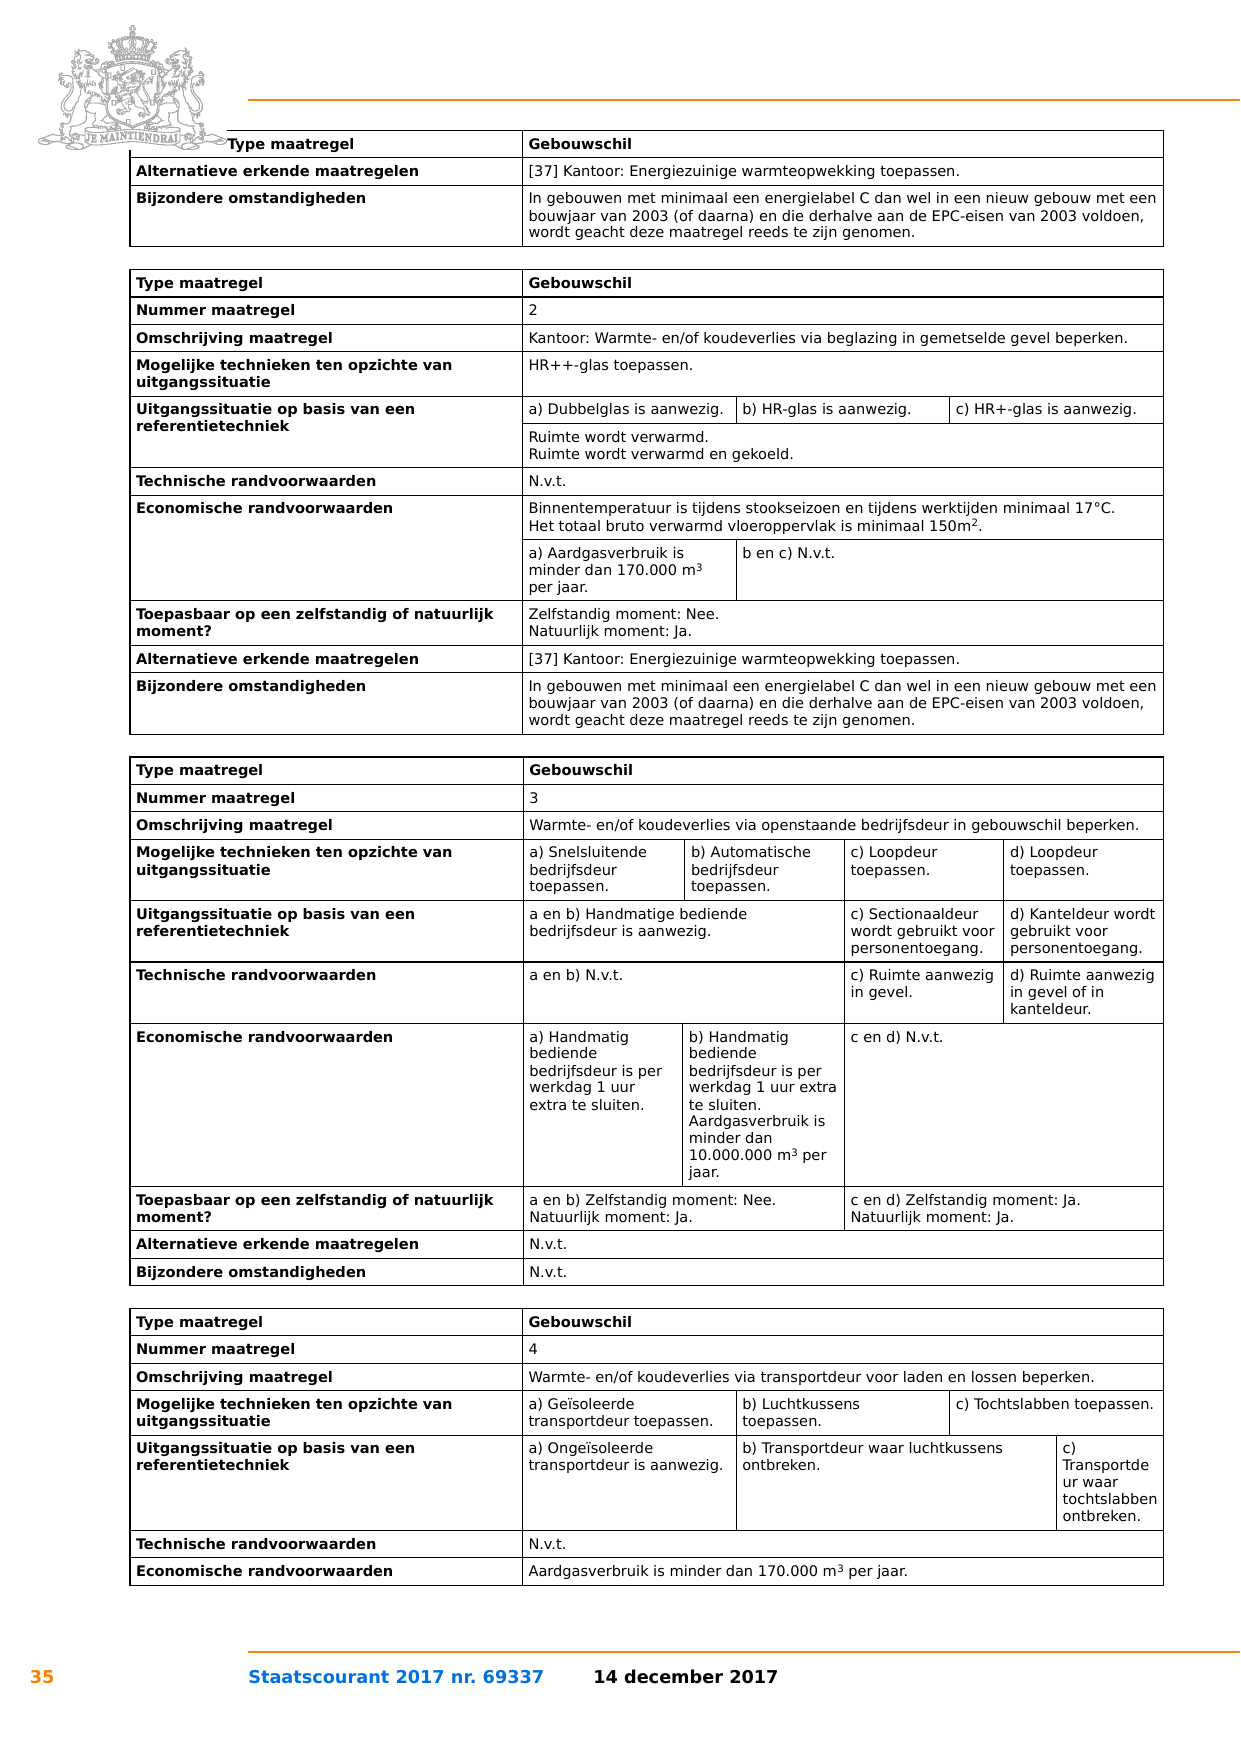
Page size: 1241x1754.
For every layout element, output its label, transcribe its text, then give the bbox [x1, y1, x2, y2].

table_cell HR++-glas toepassen. [523, 352, 1163, 396]
table_cell d) Loopdeur toepassen. [1004, 840, 1163, 900]
table_cell In gebouwen met minimaal een energielabel C dan wel in een nieuw gebouw met een bouwjaar van 2003 (of daarna) en die derhalve aan de EPC-eisen van 2003 voldoen, wordt geacht deze maatregel reeds te zijn genomen. [523, 673, 1163, 733]
table_cell a) Ongeïsoleerde transportdeur is aanwezig. [523, 1436, 736, 1530]
table_cell Ruimte wordt verwarmd. Ruimte wordt verwarmd en gekoeld. [523, 424, 1163, 467]
table_cell b) Handmatig bediende bedrijfsdeur is per werkdag 1 uur extra te sluiten. Aardgasverbruik is minder dan 10.000.000 m3 per jaar. [683, 1024, 844, 1186]
table_header Type maatregel [131, 131, 522, 157]
table_cell N.v.t. [523, 468, 1163, 495]
table_cell N.v.t. [524, 1259, 1163, 1285]
table_cell b) Transportdeur waar luchtkussens ontbreken. [737, 1436, 1056, 1530]
table_cell 3 [524, 785, 1163, 811]
table_cell Kantoor: Warmte- en/of koudeverlies via beglazing in gemetselde gevel beperken. [523, 325, 1163, 351]
table_cell a en b) Handmatige bediende bedrijfsdeur is aanwezig. [524, 901, 844, 961]
table_cell Binnentemperatuur is tijdens stookseizoen en tijdens werktijden minimaal 17°C. Het totaal bruto verwarmd vloeroppervlak is minimaal 150m2. [523, 496, 1163, 539]
table_cell a en b) Zelfstandig moment: Nee. Natuurlijk moment: Ja. [524, 1187, 844, 1230]
table_cell c en d) N.v.t. [845, 1024, 1163, 1186]
table_header Type maatregel [131, 270, 522, 296]
table_cell Bijzondere omstandigheden [131, 1259, 523, 1285]
table_cell Technische randvoorwaarden [131, 468, 522, 495]
table_cell d) Ruimte aanwezig in gevel of in kanteldeur. [1004, 963, 1163, 1023]
table_cell Nummer maatregel [131, 1336, 522, 1363]
table_cell c) Ruimte aanwezig in gevel. [845, 963, 1003, 1023]
table_cell N.v.t. [524, 1231, 1163, 1258]
table_cell c) Loopdeur toepassen. [845, 840, 1003, 900]
table_cell Bijzondere omstandigheden [131, 186, 522, 246]
table_cell 4 [523, 1336, 1163, 1363]
table_cell b en c) N.v.t. [737, 540, 1163, 600]
table_header Gebouwschil [523, 131, 1163, 157]
table_cell Warmte- en/of koudeverlies via transportdeur voor laden en lossen beperken. [523, 1364, 1163, 1390]
table_cell c) Tochtslabben toepassen. [950, 1391, 1163, 1434]
table_cell 2 [523, 298, 1163, 324]
table_cell c) Transportdeur waar tochtslabben ontbreken. [1057, 1436, 1163, 1530]
table_cell a) Dubbelglas is aanwezig. [523, 397, 736, 423]
table_cell Nummer maatregel [131, 298, 522, 324]
table_cell Alternatieve erkende maatregelen [131, 1231, 523, 1258]
table_cell [37] Kantoor: Energiezuinige warmteopwekking toepassen. [523, 646, 1163, 672]
table_header Gebouwschil [523, 1309, 1163, 1335]
table_cell Warmte- en/of koudeverlies via openstaande bedrijfsdeur in gebouwschil beperken. [524, 812, 1163, 839]
table_cell Uitgangssituatie op basis van een referentietechniek [131, 901, 523, 961]
table_header Gebouwschil [524, 758, 1163, 784]
table_cell c en d) Zelfstandig moment: Ja. Natuurlijk moment: Ja. [845, 1187, 1163, 1230]
table_cell a en b) N.v.t. [524, 963, 844, 1023]
table_cell a) Geïsoleerde transportdeur toepassen. [523, 1391, 736, 1434]
table_cell Nummer maatregel [131, 785, 523, 811]
table_cell c) HR+-glas is aanwezig. [950, 397, 1163, 423]
table_cell Technische randvoorwaarden [131, 963, 523, 1023]
table_cell In gebouwen met minimaal een energielabel C dan wel in een nieuw gebouw met een bouwjaar van 2003 (of daarna) en die derhalve aan de EPC-eisen van 2003 voldoen, wordt geacht deze maatregel reeds te zijn genomen. [523, 186, 1163, 246]
table_cell Uitgangssituatie op basis van een referentietechniek [131, 1436, 522, 1530]
table_cell Bijzondere omstandigheden [131, 673, 522, 733]
table_cell Alternatieve erkende maatregelen [131, 646, 522, 672]
table_cell b) Automatische bedrijfsdeur toepassen. [685, 840, 844, 900]
table_cell Economische randvoorwaarden [131, 1558, 522, 1585]
table_cell a) Snelsluitende bedrijfsdeur toepassen. [524, 840, 684, 900]
table_cell Technische randvoorwaarden [131, 1531, 522, 1557]
table_cell Omschrijving maatregel [131, 1364, 522, 1390]
table_cell Uitgangssituatie op basis van een referentietechniek [131, 397, 522, 467]
table_header Type maatregel [131, 1309, 522, 1335]
table_cell b) HR-glas is aanwezig. [737, 397, 949, 423]
table_cell Mogelijke technieken ten opzichte van uitgangssituatie [131, 840, 523, 900]
table_cell Toepasbaar op een zelfstandig of natuurlijk moment? [131, 601, 522, 645]
table_cell Omschrijving maatregel [131, 325, 522, 351]
table_cell Economische randvoorwaarden [131, 1024, 523, 1186]
table_cell Toepasbaar op een zelfstandig of natuurlijk moment? [131, 1187, 523, 1230]
table_cell d) Kanteldeur wordt gebruikt voor personentoegang. [1004, 901, 1163, 961]
table_cell Alternatieve erkende maatregelen [131, 158, 522, 185]
table_cell Economische randvoorwaarden [131, 496, 522, 600]
picture [38, 25, 227, 150]
table_cell a) Handmatig bediende bedrijfsdeur is per werkdag 1 uur extra te sluiten. [524, 1024, 682, 1186]
table_cell Zelfstandig moment: Nee. Natuurlijk moment: Ja. [523, 601, 1163, 645]
table_cell Mogelijke technieken ten opzichte van uitgangssituatie [131, 352, 522, 396]
table_cell Mogelijke technieken ten opzichte van uitgangssituatie [131, 1391, 522, 1434]
table_cell Omschrijving maatregel [131, 812, 523, 839]
table_cell a) Aardgasverbruik is minder dan 170.000 m3 per jaar. [523, 540, 736, 600]
table_cell [37] Kantoor: Energiezuinige warmteopwekking toepassen. [523, 158, 1163, 185]
table_cell b) Luchtkussens toepassen. [737, 1391, 949, 1434]
table_cell Aardgasverbruik is minder dan 170.000 m3 per jaar. [523, 1558, 1163, 1585]
table_header Gebouwschil [523, 270, 1163, 296]
table_cell N.v.t. [523, 1531, 1163, 1557]
table_header Type maatregel [131, 758, 523, 784]
table_cell c) Sectionaaldeur wordt gebruikt voor personentoegang. [845, 901, 1003, 961]
